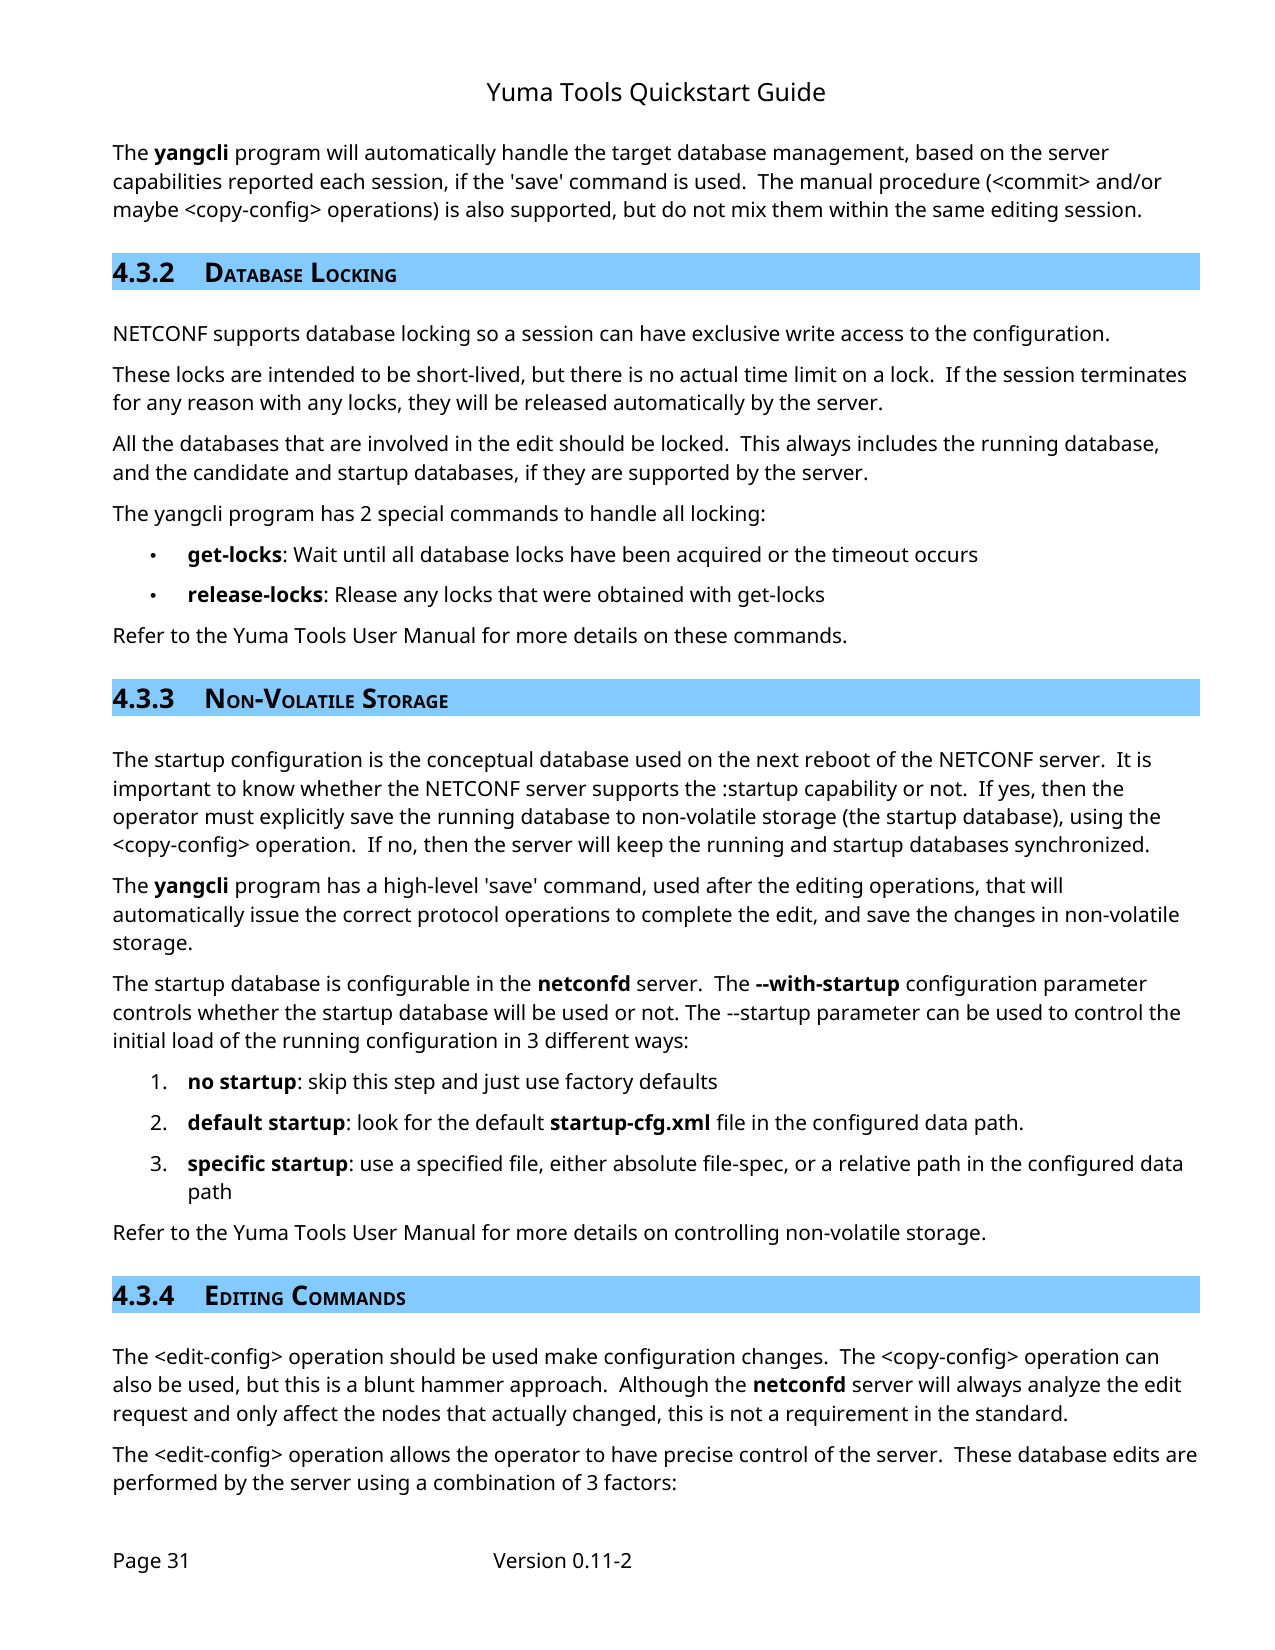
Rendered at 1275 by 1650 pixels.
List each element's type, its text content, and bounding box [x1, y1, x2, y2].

text Refer to the Yuma Tools User Manual for more details on these commands. [112, 622, 1200, 650]
text The startup database is configurable in the netconfd server. The --with-startup configuration parameter controls whether the startup database will be used or not. The --startup parameter can be used to control the initial load of the running configuration in 3 different ways: [112, 969, 1200, 1054]
subtitle Editing Commands [112, 1276, 1200, 1313]
text All the databases that are involved in the edit should be locked. This always includes the running database, and the candidate and startup databases, if they are supported by the server. [112, 429, 1200, 486]
list get-locks: Wait until all database locks have been acquired or the timeout occurs [150, 540, 1200, 568]
list release-locks: Rlease any locks that were obtained with get-locks [150, 581, 1200, 609]
list specific startup: use a specified file, either absolute file-spec, or a relative path in the configured data path [150, 1149, 1200, 1206]
text The startup configuration is the conceptual database used on the next reboot of the NETCONF server. It is important to know whether the NETCONF server supports the :startup capability or not. If yes, then the operator must explicitly save the running database to non-volatile storage (the startup database), using the <copy-config> operation. If no, then the server will keep the running and startup databases synchronized. [112, 745, 1200, 859]
text These locks are intended to be short-lived, but there is no actual time limit on a lock. If the session terminates for any reason with any locks, they will be released automatically by the server. [112, 360, 1200, 417]
text The yangcli program has a high-level 'save' command, used after the editing operations, that will automatically issue the correct protocol operations to complete the edit, and save the changes in non-volatile storage. [112, 871, 1200, 957]
list default startup: look for the default startup-cfg.xml file in the configured data path. [150, 1108, 1200, 1136]
subtitle Non-Volatile Storage [112, 679, 1200, 716]
text The <edit-config> operation allows the operator to have precise control of the server. These database edits are performed by the server using a combination of 3 factors: [112, 1440, 1200, 1497]
text The <edit-config> operation should be used make configuration changes. The <copy-config> operation can also be used, but this is a blunt hammer approach. Although the netconfd server will always analyze the edit request and only affect the nodes that actually changed, this is not a requirement in the standard. [112, 1342, 1200, 1427]
text Refer to the Yuma Tools User Manual for more details on controlling non-volatile storage. [112, 1218, 1200, 1247]
list no startup: skip this step and just use factory defaults [150, 1067, 1200, 1096]
subtitle Database Locking [112, 253, 1200, 290]
text NETCONF supports database locking so a session can have exclusive write access to the configuration. [112, 319, 1200, 347]
text The yangcli program will automatically handle the target database management, based on the server capabilities reported each session, if the 'save' command is used. The manual procedure (<commit> and/or maybe <copy-config> operations) is also supported, but do not mix them within the same editing session. [112, 138, 1200, 224]
text The yangcli program has 2 special commands to handle all locking: [112, 499, 1200, 527]
